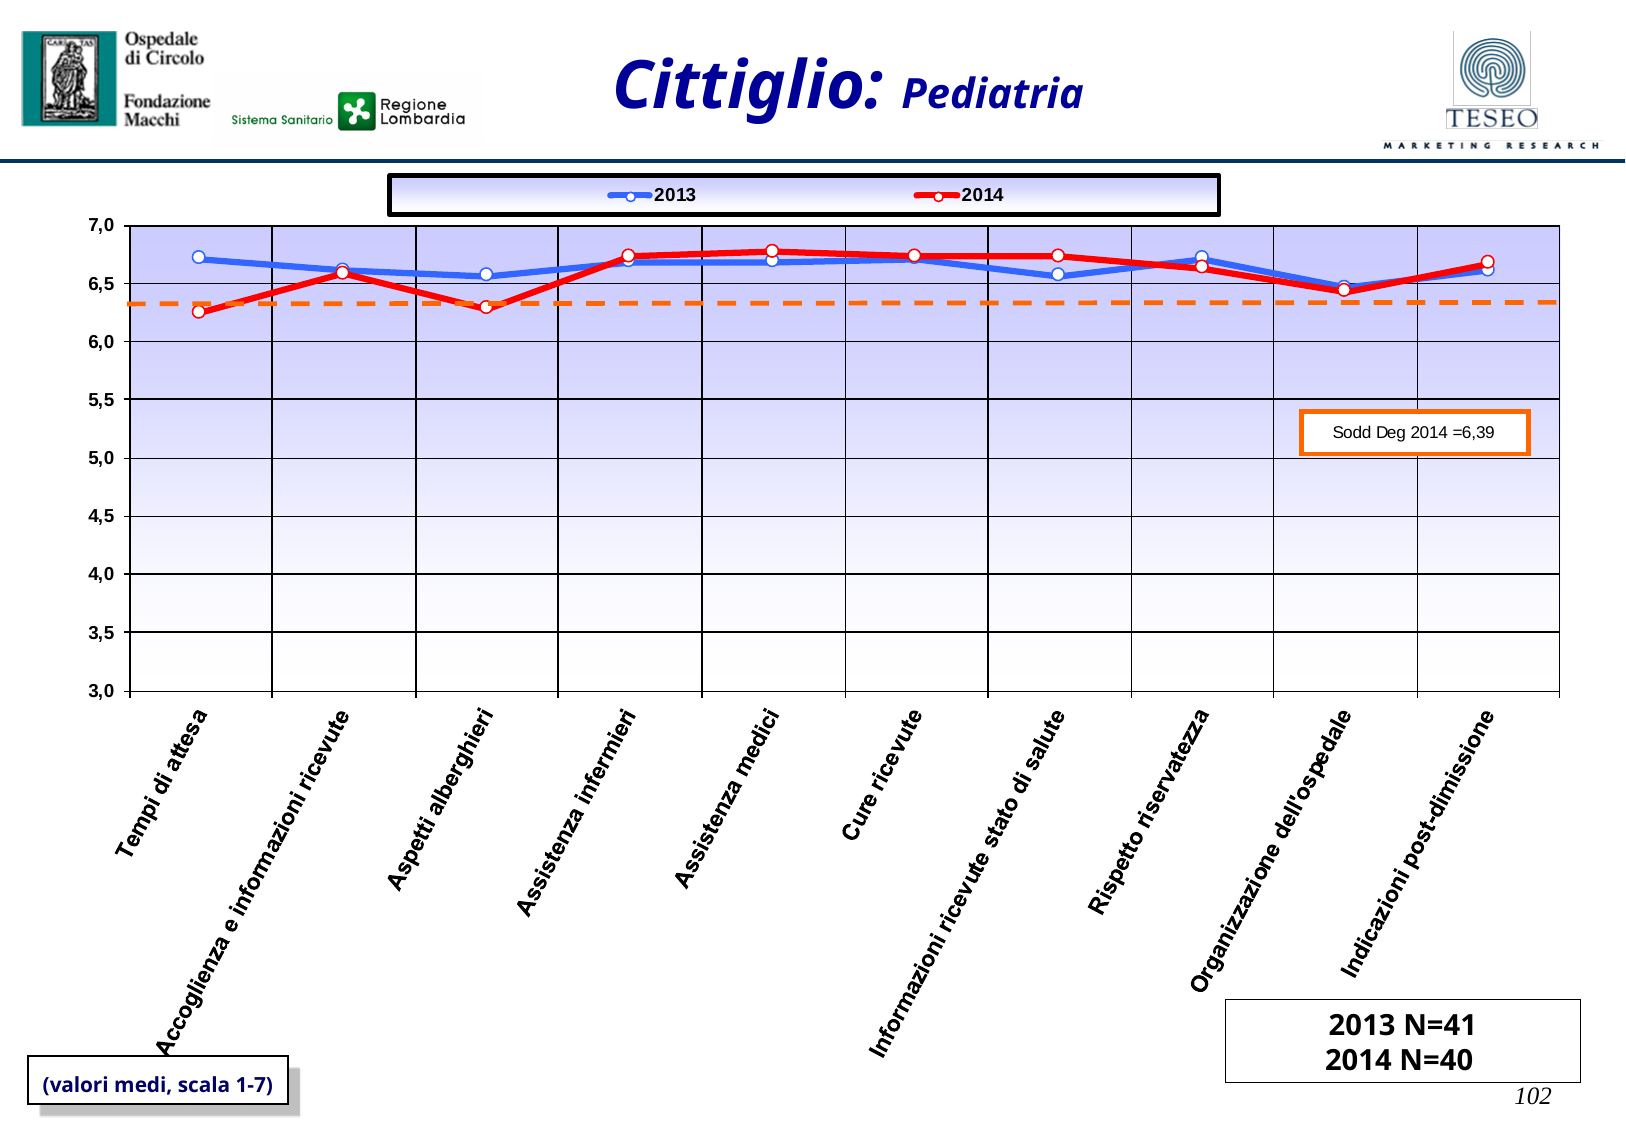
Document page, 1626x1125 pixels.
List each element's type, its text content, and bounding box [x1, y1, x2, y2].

picture [1381, 31, 1604, 149]
picture [46, 162, 1564, 1108]
text_box Cittiglio: Pediatria [304, 18, 1392, 144]
picture [21, 31, 483, 149]
text_box 2013 N=41 2014 N=40 [1225, 999, 1581, 1083]
text_box (valori medi, scala 1-7) [27, 1056, 288, 1105]
